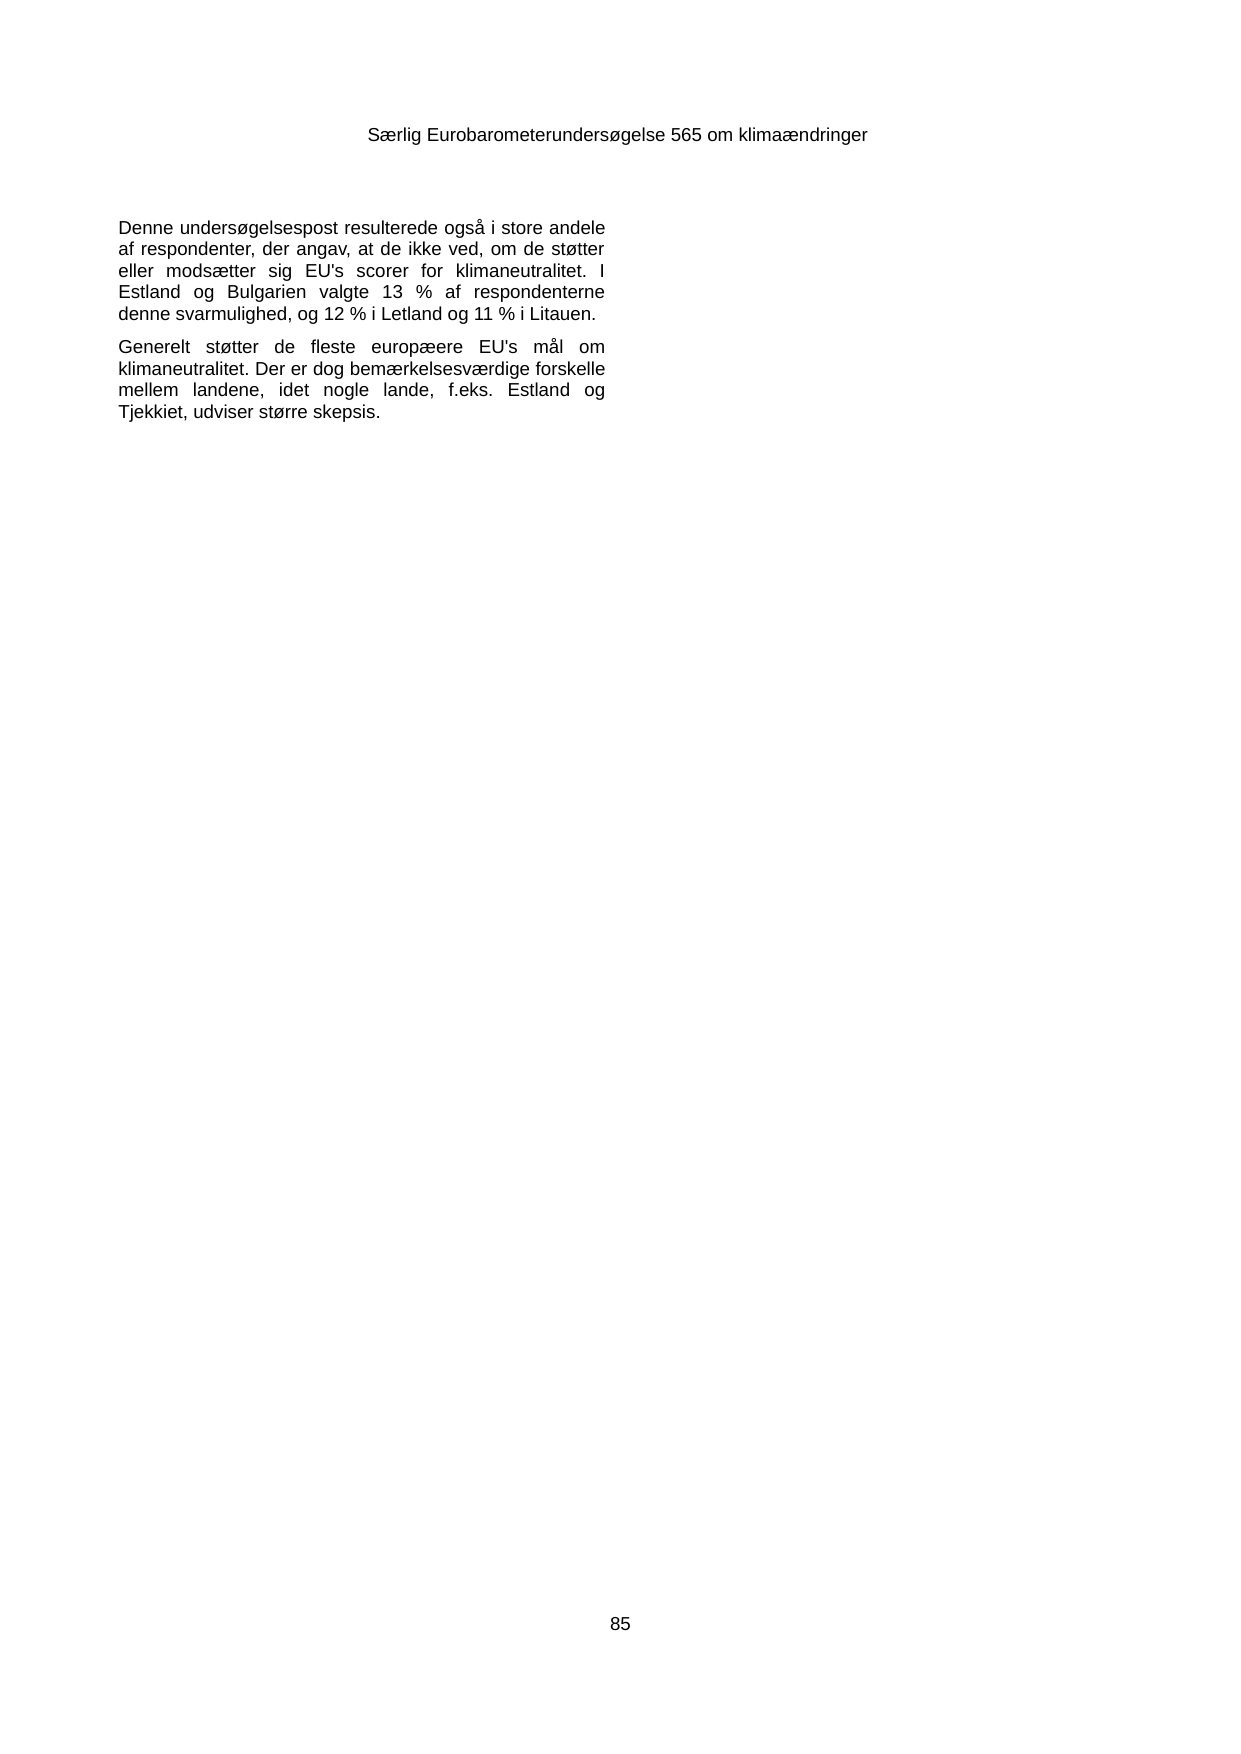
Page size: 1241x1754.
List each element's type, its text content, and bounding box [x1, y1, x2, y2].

text Denne undersøgelsespost resulterede også i store andele af respondenter, der angav, at de ikke ved, om de støtter eller modsætter sig EU's scorer for klimaneutralitet. I Estland og Bulgarien valgte 13 % af respondenterne denne svarmulighed, og 12 % i Letland og 11 % i Litauen. [118, 216, 605, 324]
text Generelt støtter de fleste europæere EU's mål om klimaneutralitet. Der er dog bemærkelsesværdige forskelle mellem landene, idet nogle lande, f.eks. Estland og Tjekkiet, udviser større skepsis. [118, 336, 605, 422]
